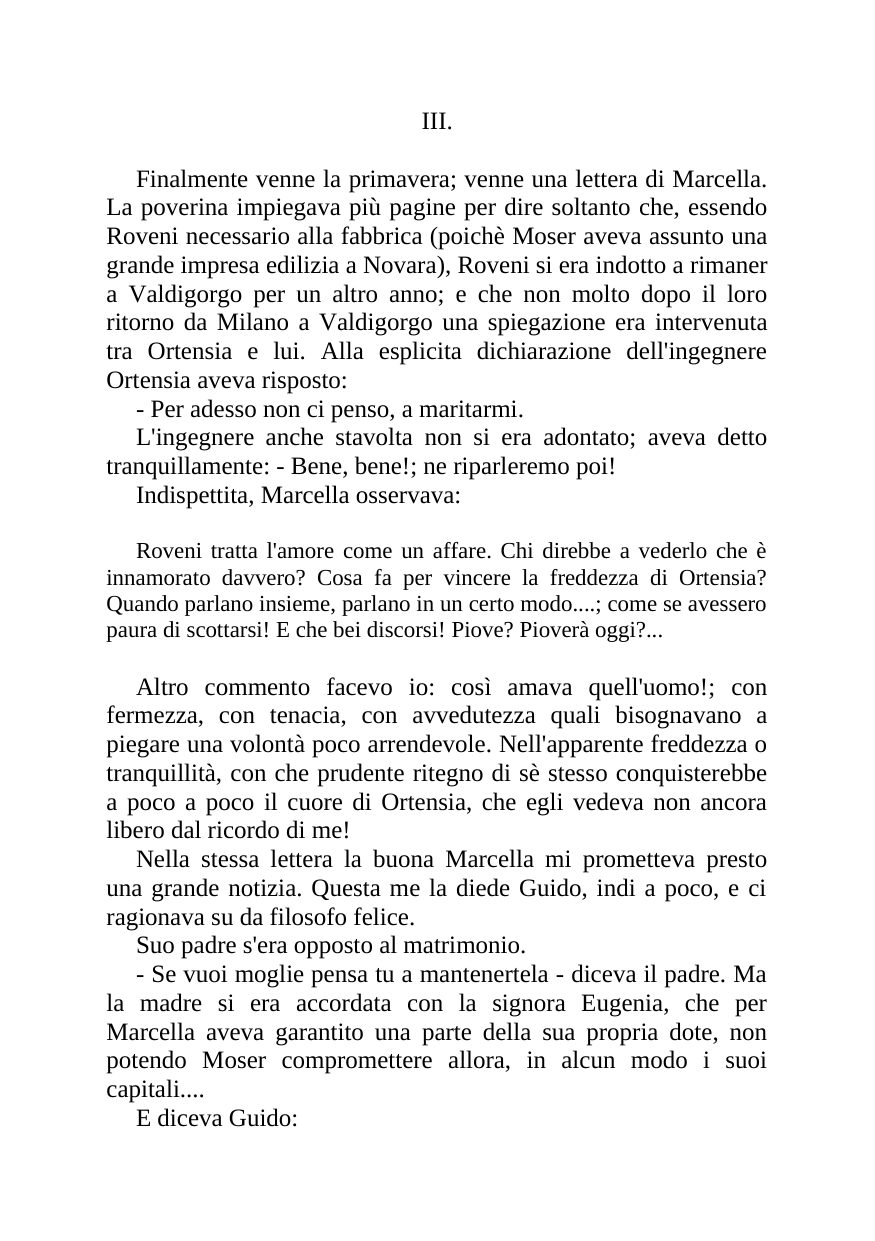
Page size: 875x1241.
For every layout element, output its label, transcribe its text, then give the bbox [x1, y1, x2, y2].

text - Se vuoi moglie pensa tu a mantenertela - diceva il padre. Ma la madre si era accordata con la signora Eugenia, che per Marcella aveva garantito una parte della sua propria dote, non potendo Moser compromettere allora, in alcun modo i suoi capitali.... [106, 959, 768, 1103]
text L'ingegnere anche stavolta non si era adontato; aveva detto tranquillamente: - Bene, bene!; ne riparleremo poi! [106, 422, 768, 480]
text Finalmente venne la primavera; venne una lettera di Marcella. La poverina impiegava più pagine per dire soltanto che, essendo Roveni necessario alla fabbrica (poichè Moser aveva assunto una grande impresa edilizia a Novara), Roveni si era indotto a rimaner a Valdigorgo per un altro anno; e che non molto dopo il loro ritorno da Milano a Valdigorgo una spiegazione era intervenuta tra Ortensia e lui. Alla esplicita dichiarazione dell'ingegnere Ortensia aveva risposto: [106, 164, 768, 394]
text E diceva Guido: [106, 1103, 768, 1132]
text Altro commento facevo io: così amava quell'uomo!; con fermezza, con tenacia, con avvedutezza quali bisognavano a piegare una volontà poco arrendevole. Nell'apparente freddezza o tranquillità, con che prudente ritegno di sè stesso conquisterebbe a poco a poco il cuore di Ortensia, che egli vedeva non ancora libero dal ricordo di me! [106, 672, 768, 844]
text III. [106, 106, 768, 135]
text Suo padre s'era opposto al matrimonio. [106, 930, 768, 959]
text Nella stessa lettera la buona Marcella mi prometteva presto una grande notizia. Questa me la diede Guido, indi a poco, e ci ragionava su da filosofo felice. [106, 844, 768, 930]
text Roveni tratta l'amore come un affare. Chi direbbe a vederlo che è innamorato davvero? Cosa fa per vincere la freddezza di Ortensia? Quando parlano insieme, parlano in un certo modo....; come se avessero paura di scottarsi! E che bei discorsi! Piove? Pioverà oggi?... [106, 537, 768, 643]
text - Per adesso non ci penso, a maritarmi. [106, 394, 768, 422]
text Indispettita, Marcella osservava: [106, 480, 768, 509]
